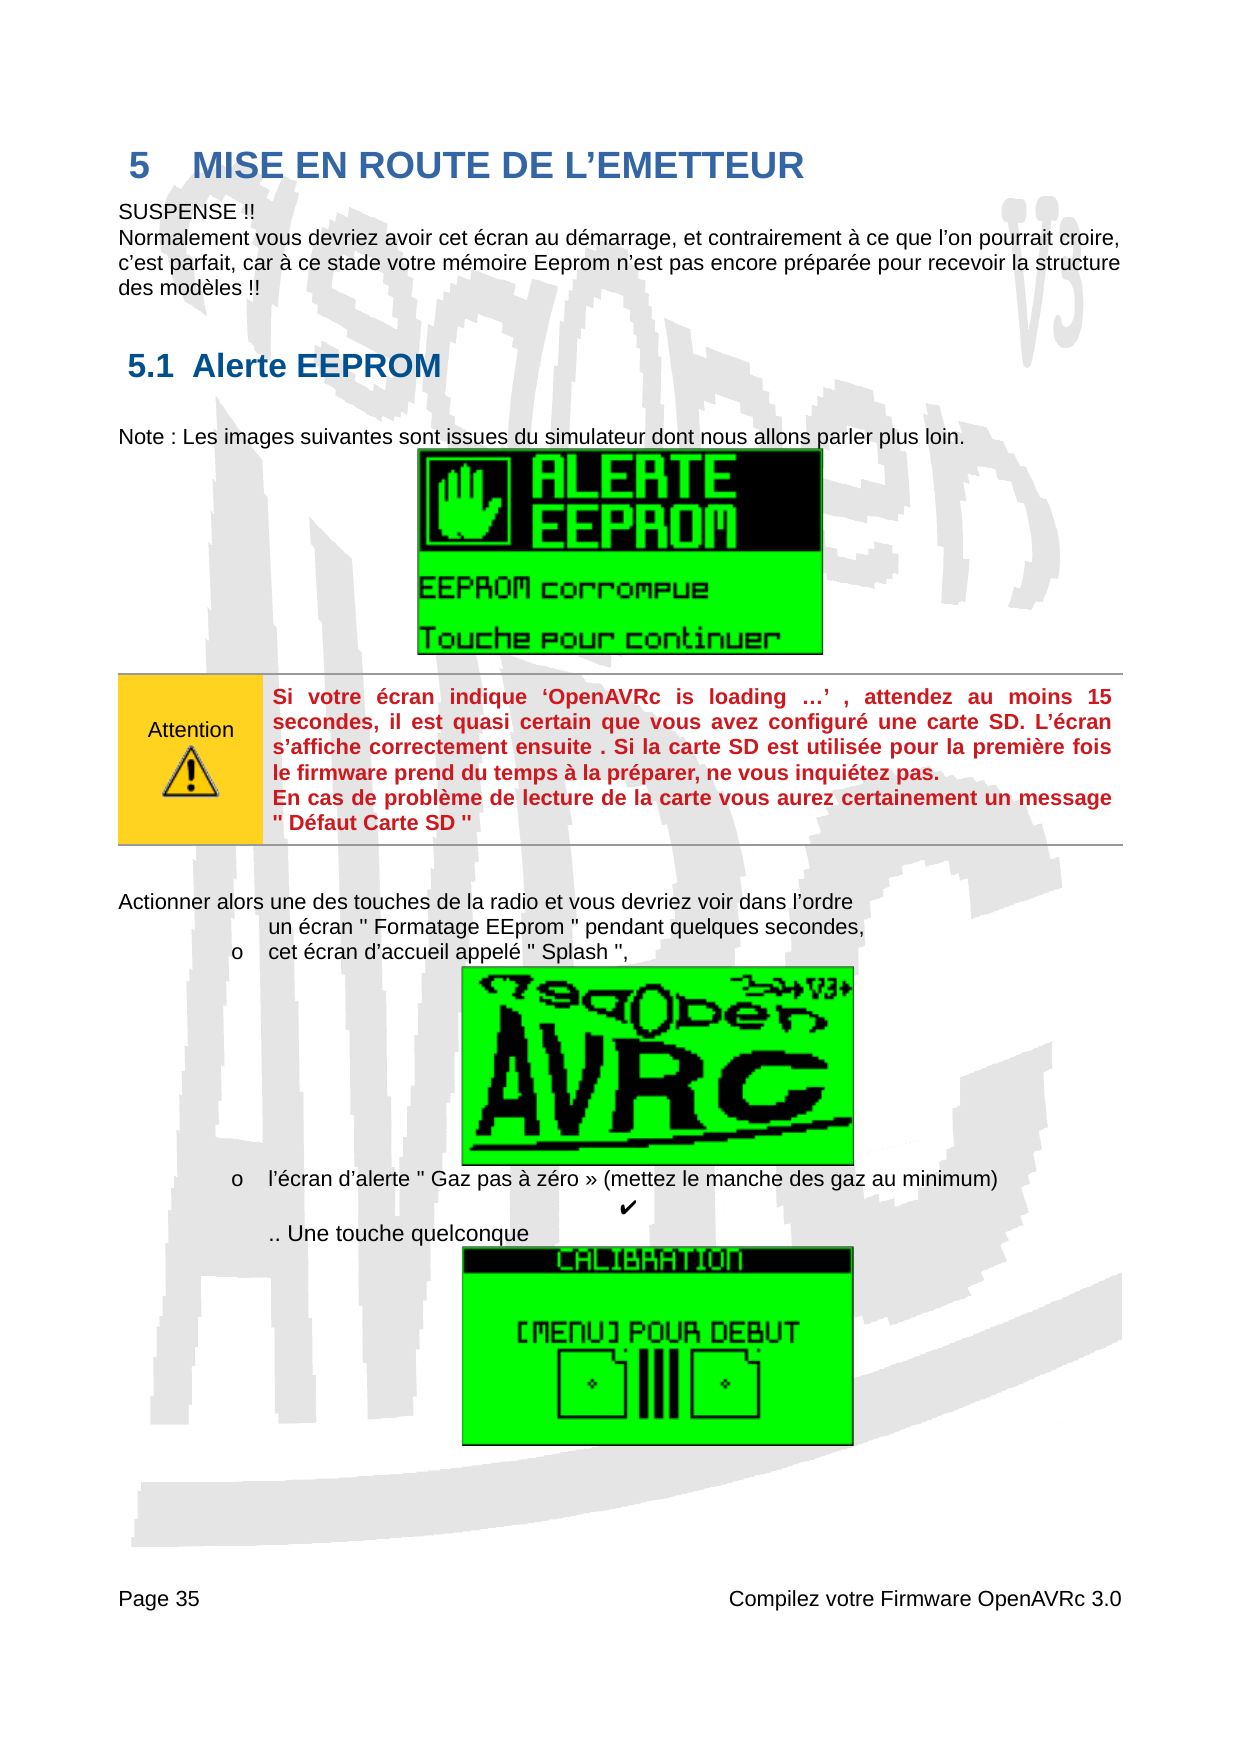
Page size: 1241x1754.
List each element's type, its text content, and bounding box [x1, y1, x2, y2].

picture [461, 966, 854, 1166]
list l’écran d’alerte '' Gaz pas à zéro » (mettez le manche des gaz au minimum) [231, 1166, 1122, 1193]
subtitle Alerte EEPROM [118, 346, 1122, 385]
table_header Attention [118, 675, 263, 844]
picture [158, 742, 224, 802]
text SUSPENSE !! [118, 199, 1122, 224]
table_header Si votre écran indique ‘OpenAVRc is loading …’ , attendez au moins 15 secondes, il est quasi certain que vous avez configuré une carte SD. L’écran s’affiche correctement ensuite . Si la carte SD est utilisée pour la première fois le firmware prend du temps à la préparer, ne vous inquiétez pas. En cas de problème de lecture de la carte vous aurez certainement un message '' Défaut Carte SD '' [264, 675, 1122, 844]
list un écran '' Formatage EEprom '' pendant quelques secondes, [231, 914, 1122, 939]
picture [417, 448, 824, 655]
text Actionner alors une des touches de la radio et vous devriez voir dans l’ordre [118, 889, 1122, 914]
subtitle MISE EN ROUTE DE L’EMETTEUR [118, 143, 1122, 187]
picture [461, 1246, 854, 1446]
list .. Une touche quelconque [231, 1220, 1122, 1246]
list cet écran d’accueil appelé '' Splash '', [231, 939, 1122, 966]
text Note : Les images suivantes sont issues du simulateur dont nous allons parler plus loin. [118, 424, 1122, 449]
text Normalement vous devriez avoir cet écran au démarrage, et contrairement à ce que l’on pourrait croire, c’est parfait, car à ce stade votre mémoire Eeprom n’est pas encore préparée pour recevoir la structure des modèles !! [118, 224, 1122, 300]
